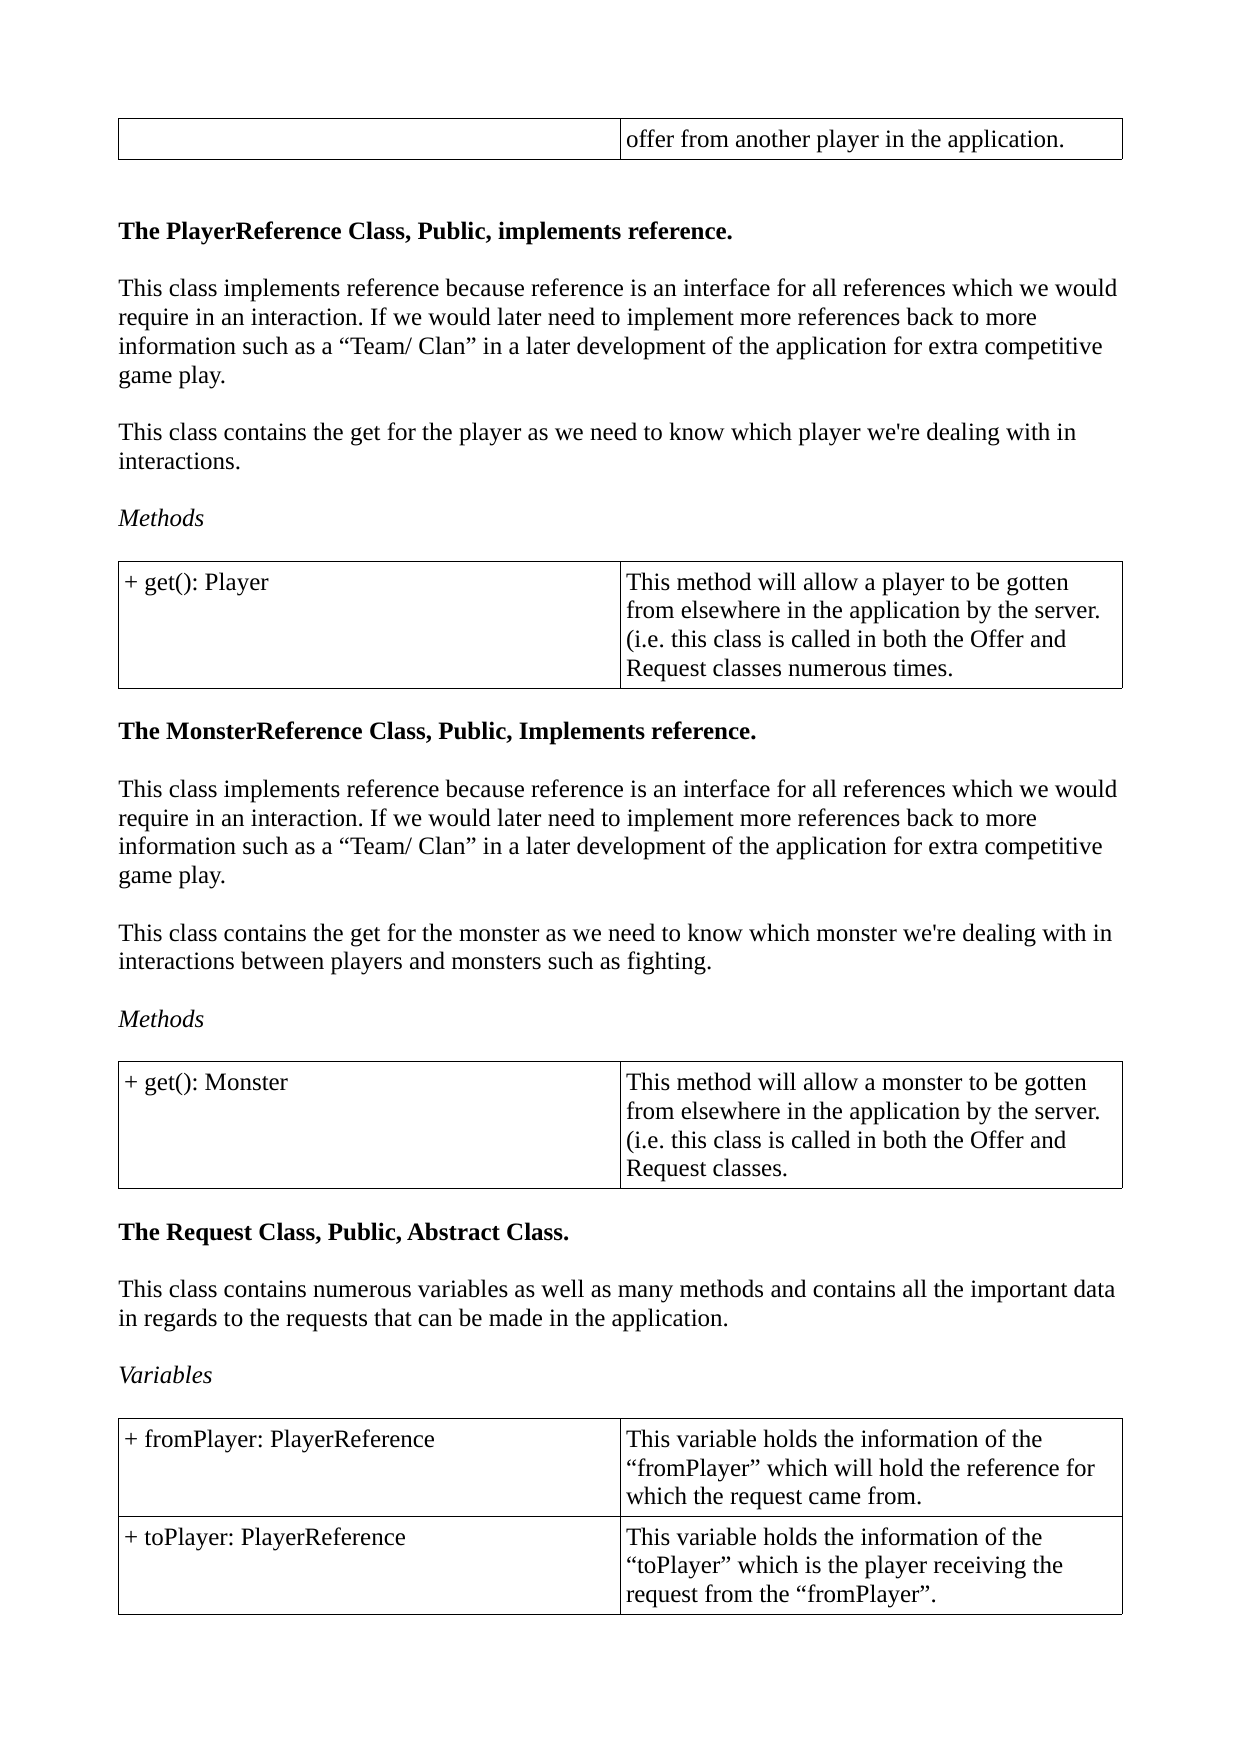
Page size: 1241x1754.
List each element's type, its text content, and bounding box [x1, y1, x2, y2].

text This class contains the get for the player as we need to know which player we're dealing with in interactions. [118, 417, 1122, 475]
table_header This method will allow a monster to be gotten from elsewhere in the application by the server. (i.e. this class is called in both the Offer and Request classes. [621, 1062, 1122, 1188]
table_header + get(): Monster [119, 1062, 620, 1188]
text This class contains numerous variables as well as many methods and contains all the important data in regards to the requests that can be made in the application. [118, 1274, 1122, 1332]
table_cell + toPlayer: PlayerReference [119, 1517, 620, 1614]
text This class implements reference because reference is an interface for all references which we would require in an interaction. If we would later need to implement more references back to more information such as a “Team/ Clan” in a later development of the application for extra competitive game play. [118, 774, 1122, 889]
text Methods [118, 1004, 1122, 1033]
table_header + fromPlayer: PlayerReference [119, 1419, 620, 1516]
text This class contains the get for the monster as we need to know which monster we're dealing with in interactions between players and monsters such as fighting. [118, 918, 1122, 975]
table_cell offer from another player in the application. [621, 119, 1122, 158]
table_cell [119, 119, 620, 158]
table_cell This variable holds the information of the “toPlayer” which is the player receiving the request from the “fromPlayer”. [621, 1517, 1122, 1614]
text Variables [118, 1361, 1122, 1389]
text The PlayerReference Class, Public, implements reference. [118, 216, 1122, 245]
text The MonsterReference Class, Public, Implements reference. [118, 716, 1122, 745]
table_header This variable holds the information of the “fromPlayer” which will hold the reference for which the request came from. [621, 1419, 1122, 1516]
table_header This method will allow a player to be gotten from elsewhere in the application by the server. (i.e. this class is called in both the Offer and Request classes numerous times. [621, 562, 1122, 688]
table_header + get(): Player [119, 562, 620, 688]
text This class implements reference because reference is an interface for all references which we would require in an interaction. If we would later need to implement more references back to more information such as a “Team/ Clan” in a later development of the application for extra competitive game play. [118, 273, 1122, 388]
text Methods [118, 503, 1122, 532]
text The Request Class, Public, Abstract Class. [118, 1217, 1122, 1246]
